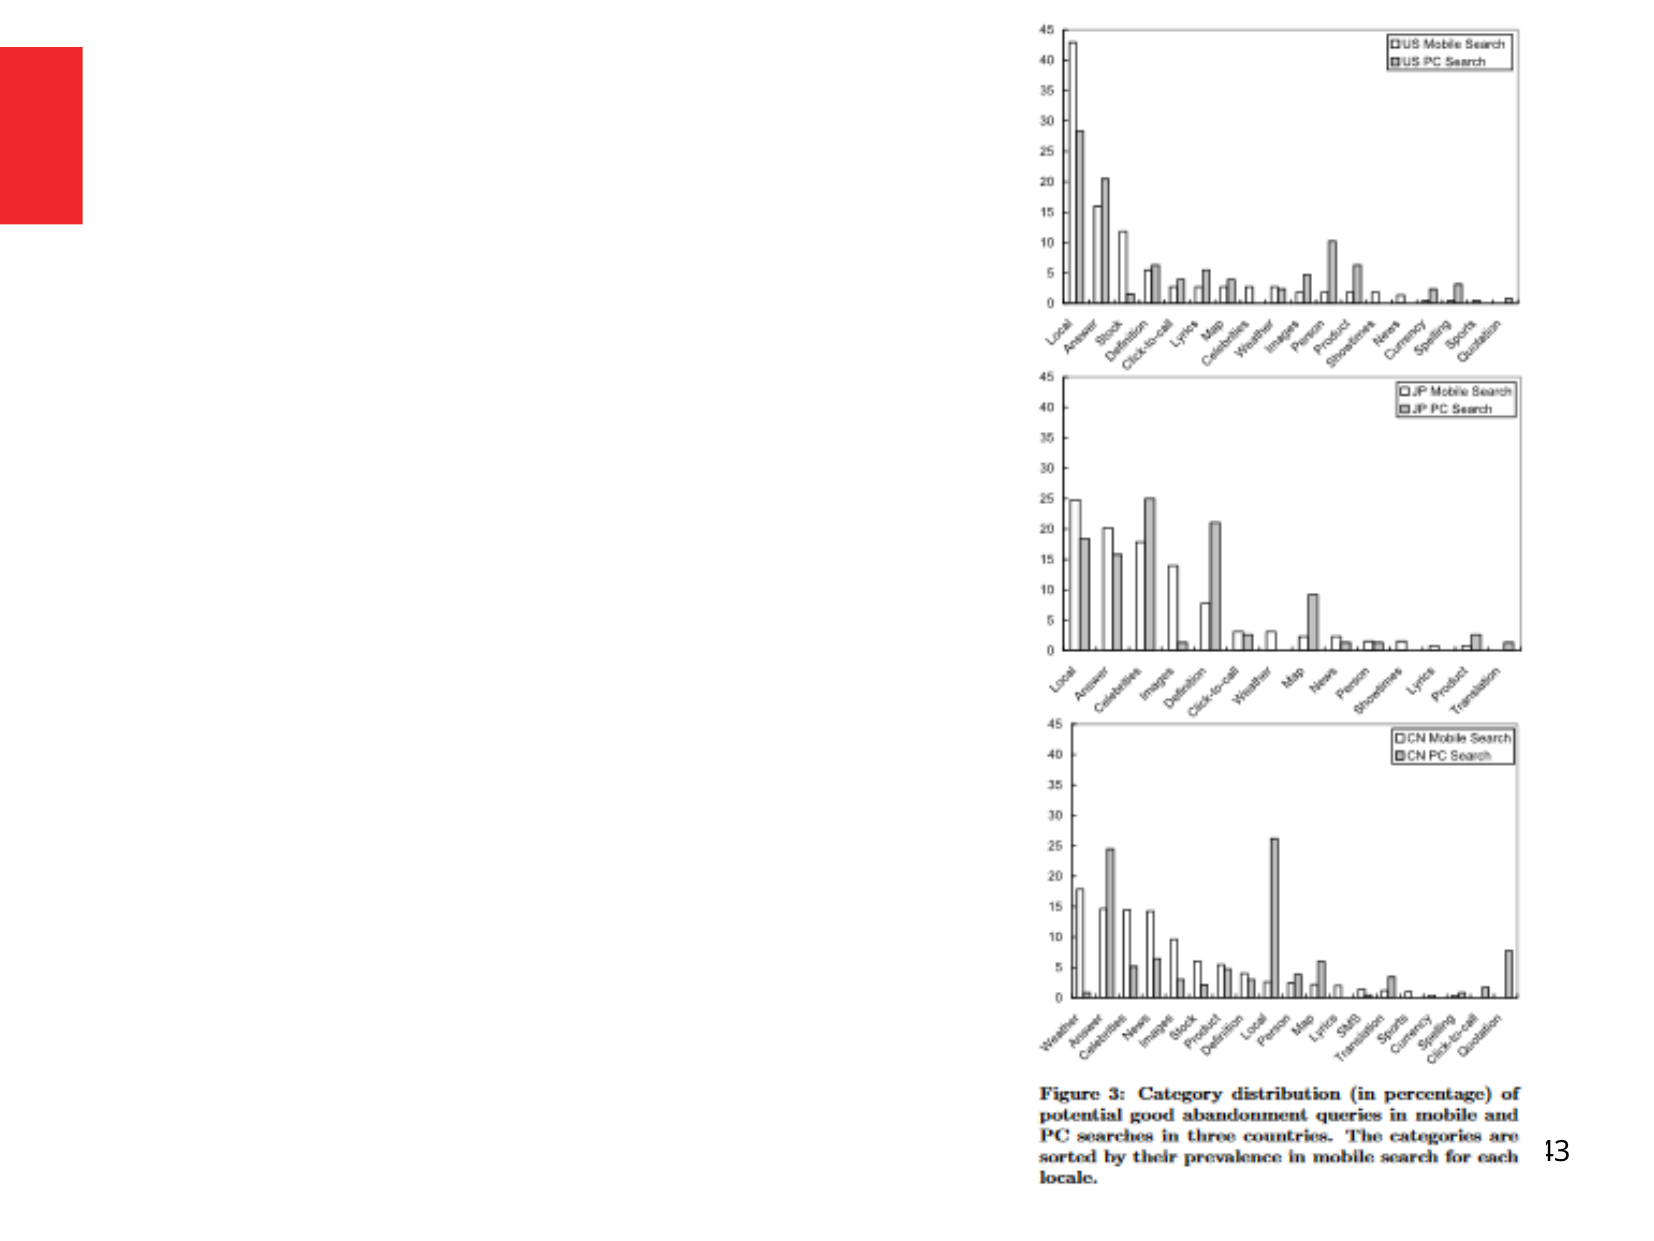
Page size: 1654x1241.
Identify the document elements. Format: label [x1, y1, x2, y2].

picture [1020, 17, 1546, 1212]
